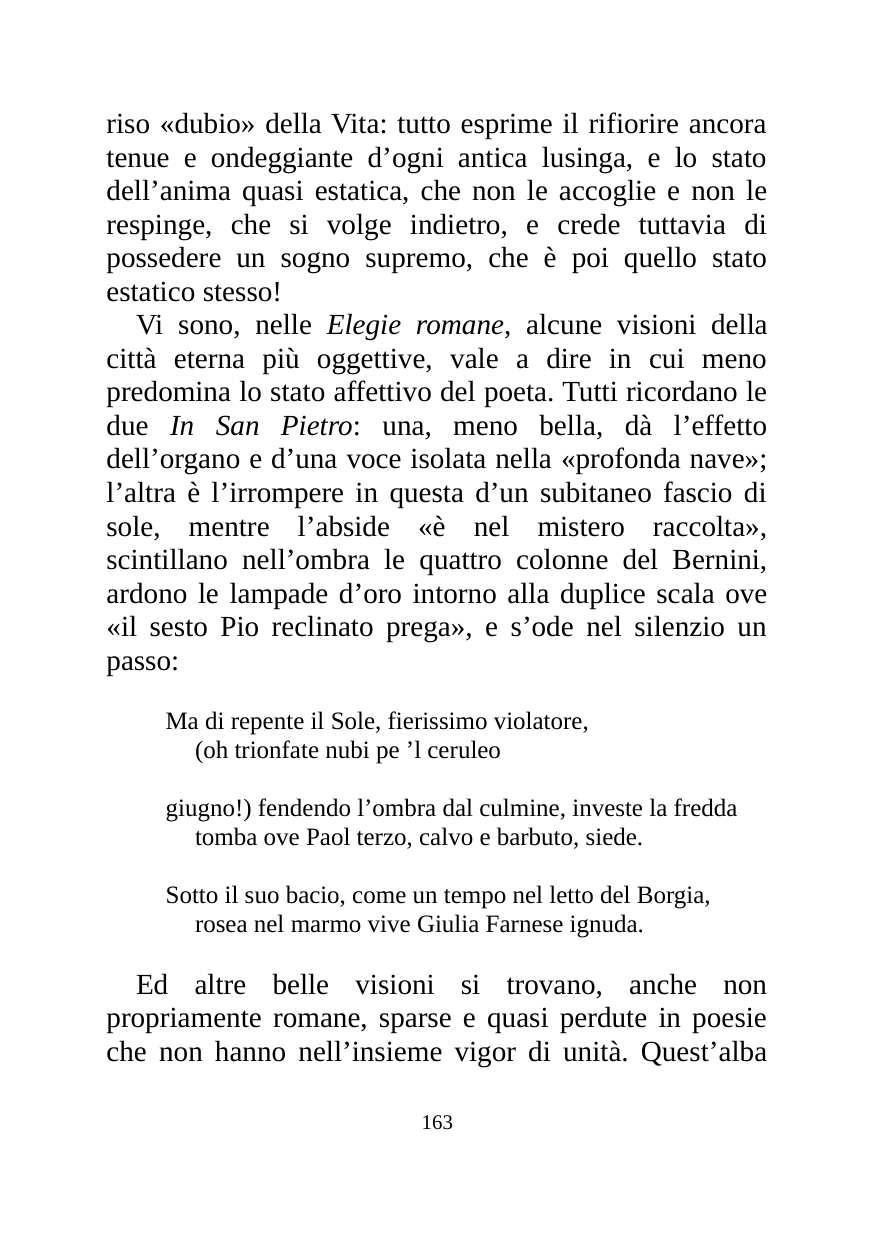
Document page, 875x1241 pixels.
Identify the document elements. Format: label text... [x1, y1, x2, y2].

text Ma di repente il Sole, fierissimo violatore, (oh trionfate nubi pe ’l ceruleo [165, 706, 768, 763]
text Ed altre belle visioni si trovano, anche non propriamente romane, sparse e quasi perdute in poesie che non hanno nell’insieme vigor di unità. Quest’alba [106, 967, 768, 1067]
text riso «dubio» della Vita: tutto esprime il rifiorire ancora tenue e ondeggiante d’ogni antica lusinga, e lo stato dell’anima quasi estatica, che non le accoglie e non le respinge, che si volge indietro, e crede tuttavia di possedere un sogno supremo, che è poi quello stato estatico stesso! [106, 106, 768, 307]
text giugno!) fendendo l’ombra dal culmine, investe la fredda tomba ove Paol terzo, calvo e barbuto, siede. [165, 793, 768, 850]
text Vi sono, nelle Elegie romane, alcune visioni della città eterna più oggettive, vale a dire in cui meno predomina lo stato affettivo del poeta. Tutti ricordano le due In San Pietro: una, meno bella, dà l’effetto dell’organo e d’una voce isolata nella «profonda nave»; l’altra è l’irrompere in questa d’un subitaneo fascio di sole, mentre l’abside «è nel mistero raccolta», scintillano nell’ombra le quattro colonne del Bernini, ardono le lampade d’oro intorno alla duplice scala ove «il sesto Pio reclinato prega», e s’ode nel silenzio un passo: [106, 307, 768, 676]
text Sotto il suo bacio, come un tempo nel letto del Borgia, rosea nel marmo vive Giulia Farnese ignuda. [165, 880, 768, 937]
